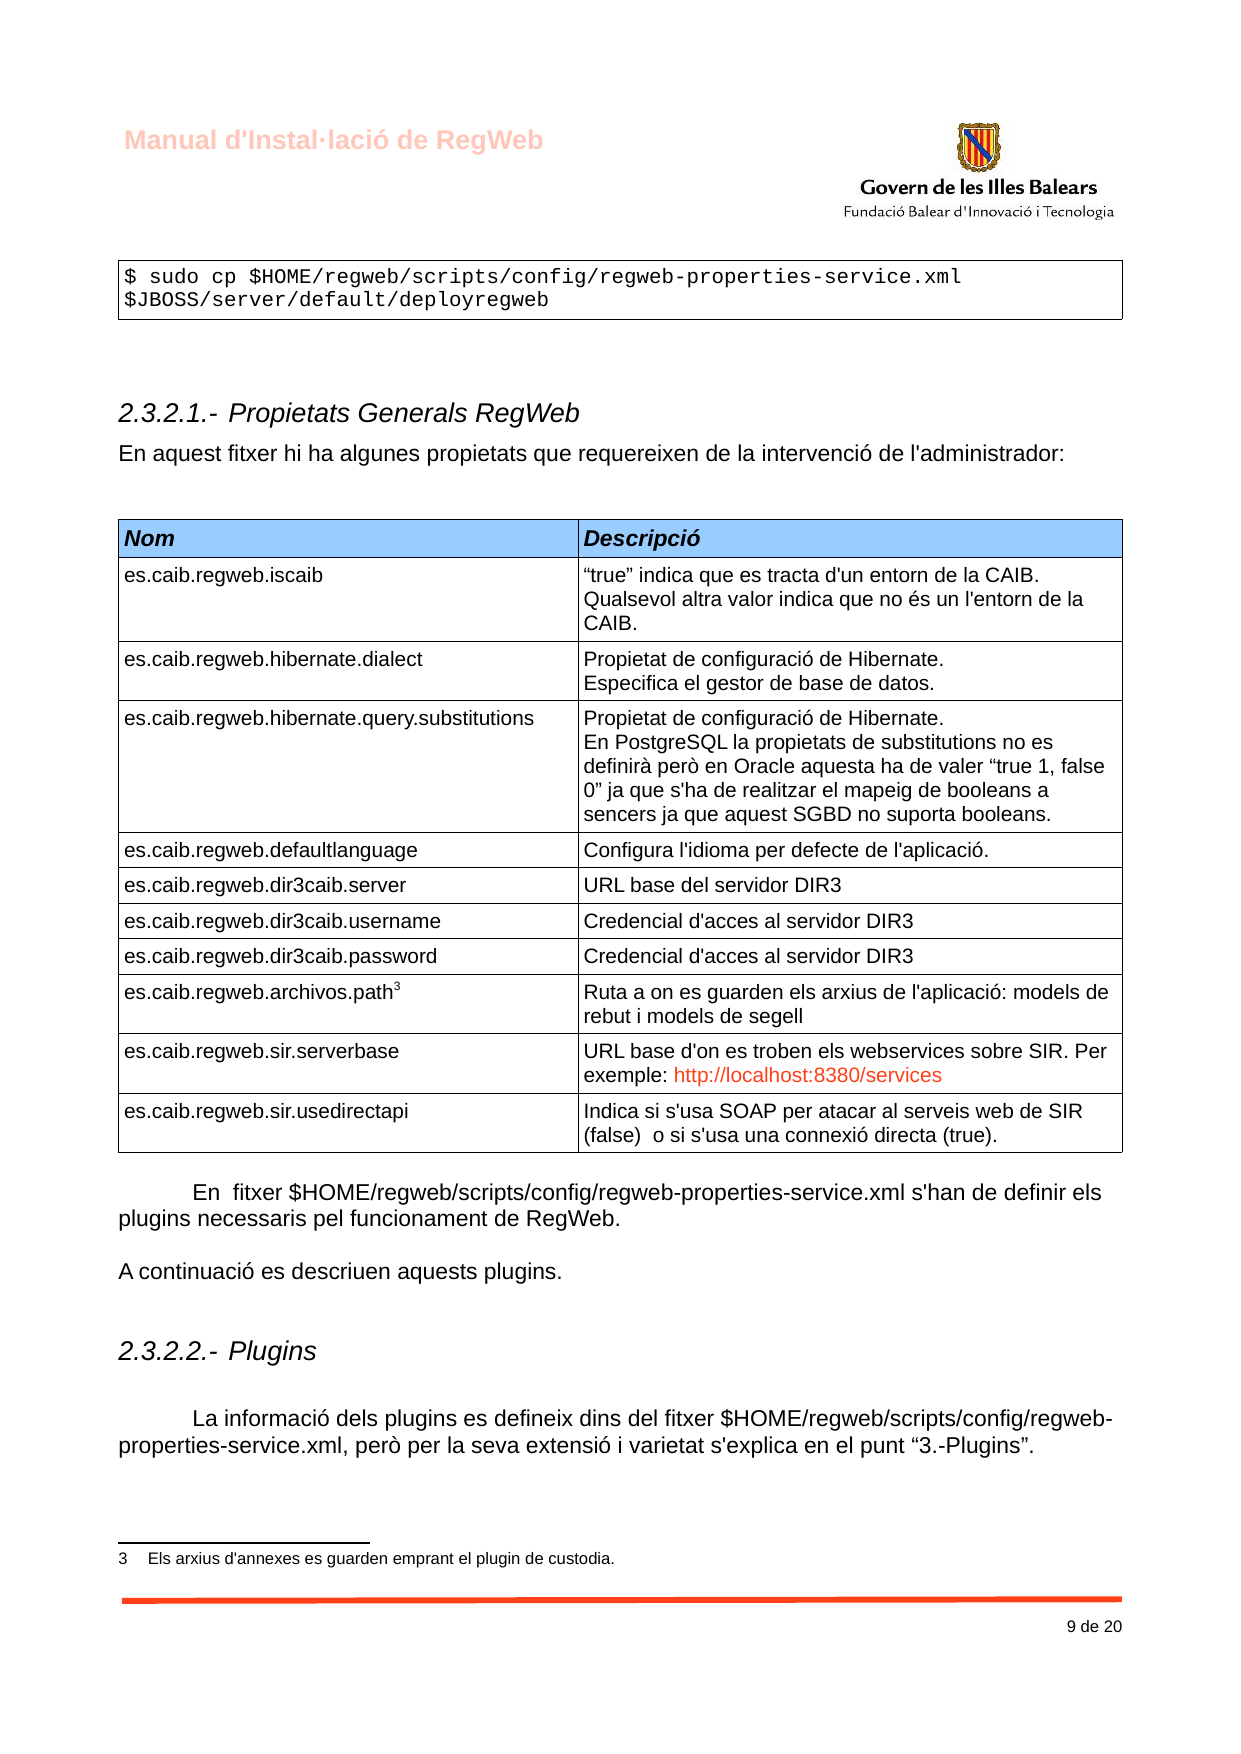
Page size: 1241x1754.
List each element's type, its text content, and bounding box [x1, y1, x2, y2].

table_cell Indica si s'usa SOAP per atacar al serveis web de SIR (false) o si s'usa una connexió directa (true). [579, 1094, 1122, 1152]
table_cell es.caib.regweb.sir.serverbase [119, 1034, 578, 1093]
table_cell Credencial d'acces al servidor DIR3 [579, 904, 1122, 938]
table_header Descripció [579, 520, 1122, 557]
table_cell URL base d'on es troben els webservices sobre SIR. Per exemple: http://localhost:8380/services [579, 1034, 1122, 1093]
text En aquest fitxer hi ha algunes propietats que requereixen de la intervenció de l'administrador: [118, 440, 1122, 467]
table_cell es.caib.regweb.dir3caib.server [119, 868, 578, 903]
table_cell es.caib.regweb.iscaib [119, 558, 578, 641]
picture [840, 123, 1117, 220]
table_cell es.caib.regweb.defaultlanguage [119, 833, 578, 867]
text En fitxer $HOME/regweb/scripts/config/regweb-properties-service.xml s'han de definir els plugins necessaris pel funcionament de RegWeb. [118, 1178, 1122, 1231]
table_cell URL base del servidor DIR3 [579, 868, 1122, 903]
subtitle Propietats Generals RegWeb [118, 397, 1122, 428]
table_cell Ruta a on es guarden els arxius de l'aplicació: models de rebut i models de segell [579, 975, 1122, 1033]
text La informació dels plugins es defineix dins del fitxer $HOME/regweb/scripts/config/regweb-properties-service.xml, però per la seva extensió i varietat s'explica en el punt “3.-Plugins”. [118, 1405, 1122, 1458]
table_header Nom [119, 520, 578, 557]
table_cell “true” indica que es tracta d'un entorn de la CAIB. Qualsevol altra valor indica que no és un l'entorn de la CAIB. [579, 558, 1122, 641]
table_cell Propietat de configuració de Hibernate. Especifica el gestor de base de datos. [579, 642, 1122, 700]
table_cell es.caib.regweb.archivos.path [119, 975, 578, 1033]
table_cell es.caib.regweb.sir.usedirectapi [119, 1094, 578, 1152]
table_header $ sudo cp $HOME/regweb/scripts/config/regweb-properties-service.xml $JBOSS/server/default/deployregweb [119, 261, 1122, 319]
subtitle Plugins [118, 1335, 1122, 1367]
text A continuació es descriuen aquests plugins. [118, 1258, 1122, 1284]
table_cell Credencial d'acces al servidor DIR3 [579, 939, 1122, 974]
table_cell Configura l'idioma per defecte de l'aplicació. [579, 833, 1122, 867]
table_cell es.caib.regweb.hibernate.dialect [119, 642, 578, 700]
table_cell Propietat de configuració de Hibernate. En PostgreSQL la propietats de substitutions no es definirà però en Oracle aquesta ha de valer “true 1, false 0” ja que s'ha de realitzar el mapeig de booleans a sencers ja que aquest SGBD no suporta booleans. [579, 701, 1122, 832]
table_cell es.caib.regweb.dir3caib.password [119, 939, 578, 974]
table_cell es.caib.regweb.hibernate.query.substitutions [119, 701, 578, 832]
table_cell es.caib.regweb.dir3caib.username [119, 904, 578, 938]
